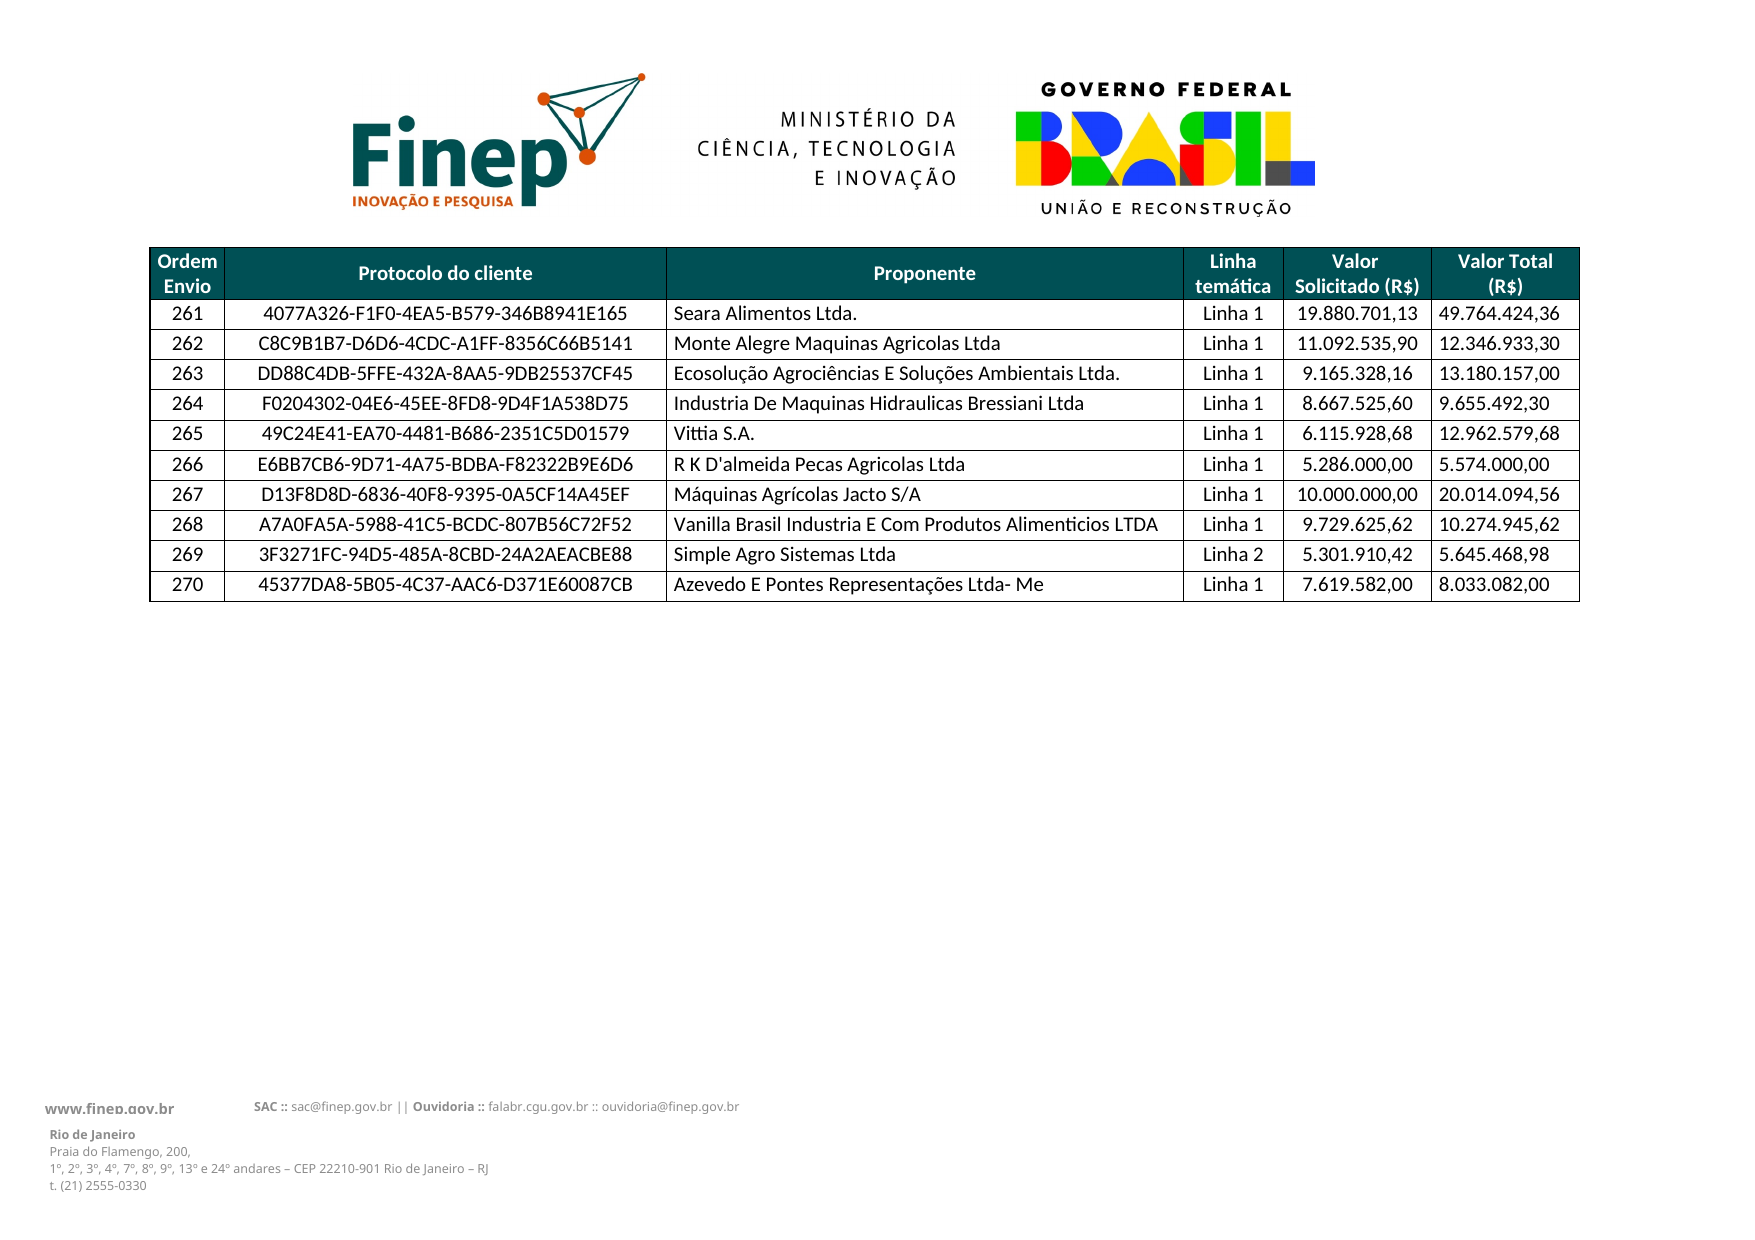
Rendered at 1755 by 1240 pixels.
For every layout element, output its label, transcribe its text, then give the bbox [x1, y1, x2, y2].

table_cell 45377DA8-5B05-4C37-AAC6-D371E60087CB [225, 572, 666, 601]
table_cell 7.619.582,00 [1284, 572, 1431, 601]
table_cell Linha 1 [1184, 481, 1283, 510]
table_cell 263 [151, 360, 224, 389]
table_cell Linha 1 [1184, 572, 1283, 601]
table_cell 11.092.535,90 [1284, 330, 1431, 359]
table_cell 6.115.928,68 [1284, 421, 1431, 450]
table_cell E6BB7CB6-9D71-4A75-BDBA-F82322B9E6D6 [225, 451, 666, 480]
table_cell Linha 1 [1184, 390, 1283, 419]
table_cell 270 [151, 572, 224, 601]
table_cell 267 [151, 481, 224, 510]
table_cell 13.180.157,00 [1432, 360, 1579, 389]
table_cell 12.962.579,68 [1432, 421, 1579, 450]
table_cell 9.165.328,16 [1284, 360, 1431, 389]
table_cell A7A0FA5A-5988-41C5-BCDC-807B56C72F52 [225, 511, 666, 540]
table_cell 268 [151, 511, 224, 540]
table_cell 20.014.094,56 [1432, 481, 1579, 510]
table_cell Máquinas Agrícolas Jacto S/A [667, 481, 1183, 510]
table_cell DD88C4DB-5FFE-432A-8AA5-9DB25537CF45 [225, 360, 666, 389]
table_cell 5.286.000,00 [1284, 451, 1431, 480]
table_cell C8C9B1B7-D6D6-4CDC-A1FF-8356C66B5141 [225, 330, 666, 359]
table_cell 261 [151, 300, 224, 329]
table_cell 264 [151, 390, 224, 419]
table_cell Linha 1 [1184, 451, 1283, 480]
table_cell D13F8D8D-6836-40F8-9395-0A5CF14A45EF [225, 481, 666, 510]
table_cell 269 [151, 541, 224, 571]
table_cell Linha 1 [1184, 330, 1283, 359]
table_cell Linha 2 [1184, 541, 1283, 571]
table_header Protocolo do cliente [225, 248, 666, 299]
table_cell Industria De Maquinas Hidraulicas Bressiani Ltda [667, 390, 1183, 419]
table_cell 19.880.701,13 [1284, 300, 1431, 329]
table_header Ordem Envio [151, 248, 224, 299]
table_cell 5.645.468,98 [1432, 541, 1579, 571]
table_cell Vittia S.A. [667, 421, 1183, 450]
table_cell 5.301.910,42 [1284, 541, 1431, 571]
table_cell 262 [151, 330, 224, 359]
table_header Valor Solicitado (R$) [1284, 248, 1431, 299]
table_cell Azevedo E Pontes Representações Ltda- Me [667, 572, 1183, 601]
table_cell F0204302-04E6-45EE-8FD8-9D4F1A538D75 [225, 390, 666, 419]
table_cell 8.033.082,00 [1432, 572, 1579, 601]
table_cell Linha 1 [1184, 511, 1283, 540]
table_cell 10.000.000,00 [1284, 481, 1431, 510]
table_cell 10.274.945,62 [1432, 511, 1579, 540]
table_cell 8.667.525,60 [1284, 390, 1431, 419]
table_cell 5.574.000,00 [1432, 451, 1579, 480]
table_cell 3F3271FC-94D5-485A-8CBD-24A2AEACBE88 [225, 541, 666, 571]
table_cell Simple Agro Sistemas Ltda [667, 541, 1183, 571]
table_header Valor Total (R$) [1432, 248, 1579, 299]
table_cell Linha 1 [1184, 421, 1283, 450]
table_header Proponente [667, 248, 1183, 299]
table_header Linha temática [1184, 248, 1283, 299]
table_cell Ecosolução Agrociências E Soluções Ambientais Ltda. [667, 360, 1183, 389]
table_cell Linha 1 [1184, 360, 1283, 389]
table_cell Vanilla Brasil Industria E Com Produtos Alimenticios LTDA [667, 511, 1183, 540]
table_cell 49.764.424,36 [1432, 300, 1579, 329]
table_cell 12.346.933,30 [1432, 330, 1579, 359]
table_cell 4077A326-F1F0-4EA5-B579-346B8941E165 [225, 300, 666, 329]
table_cell 9.729.625,62 [1284, 511, 1431, 540]
table_cell Linha 1 [1184, 300, 1283, 329]
table_cell 266 [151, 451, 224, 480]
table_cell Monte Alegre Maquinas Agricolas Ltda [667, 330, 1183, 359]
table_cell 49C24E41-EA70-4481-B686-2351C5D01579 [225, 421, 666, 450]
table_cell R K D'almeida Pecas Agricolas Ltda [667, 451, 1183, 480]
table_cell 265 [151, 421, 224, 450]
table_cell 9.655.492,30 [1432, 390, 1579, 419]
table_cell Seara Alimentos Ltda. [667, 300, 1183, 329]
